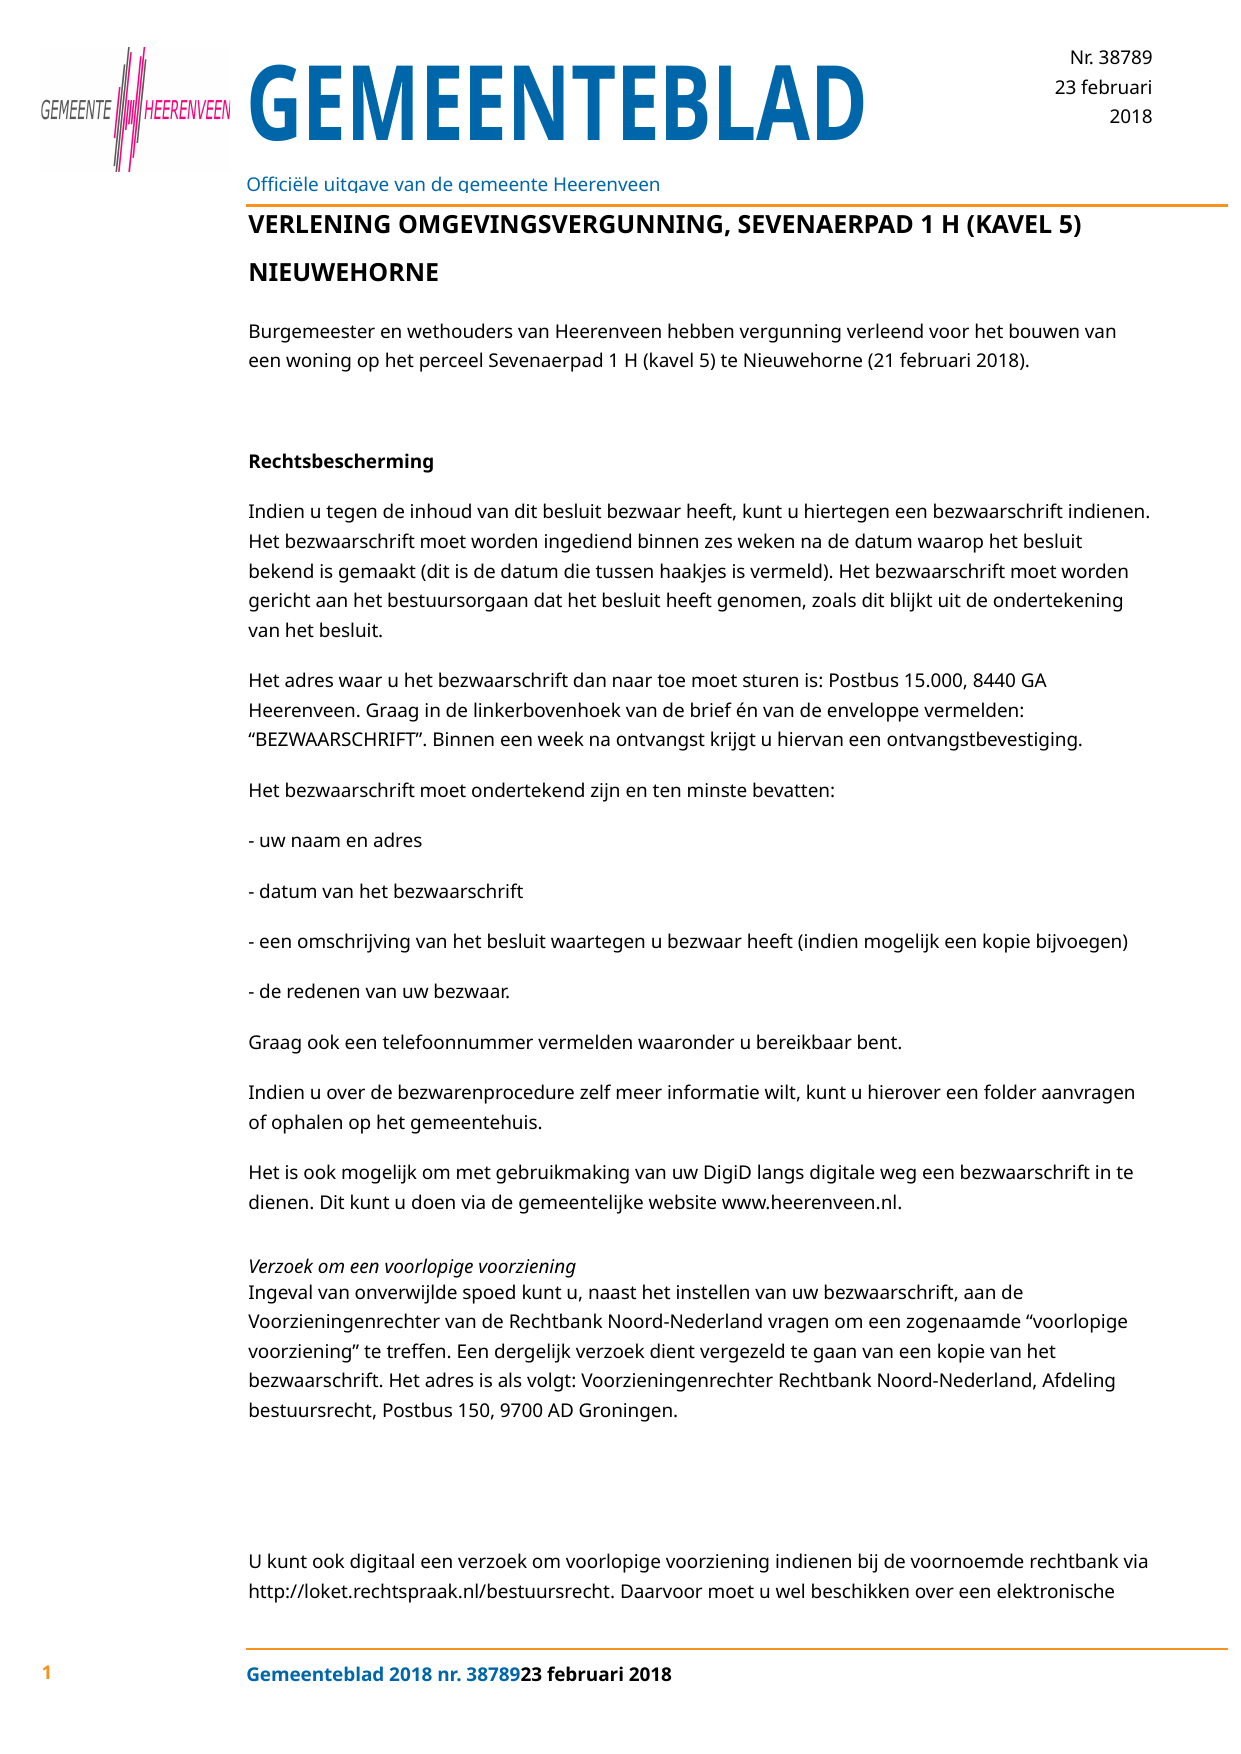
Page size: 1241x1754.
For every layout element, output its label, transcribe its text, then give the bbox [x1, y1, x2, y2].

text Ingeval van onverwijlde spoed kunt u, naast het instellen van uw bezwaarschrift, aan de Voorzieningenrechter van de Rechtbank Noord-Nederland vragen om een zogenaamde “voorlopige voorziening” te treffen. Een dergelijk verzoek dient vergezeld te gaan van een kopie van het bezwaarschrift. Het adres is als volgt: Voorzieningenrechter Rechtbank Noord-Nederland, Afdeling bestuursrecht, Postbus 150, 9700 AD Groningen. [248, 1279, 1152, 1423]
text - uw naam en adres [248, 827, 1152, 853]
text - de redenen van uw bezwaar. [248, 979, 1152, 1004]
picture [41, 47, 231, 172]
text U kunt ook digitaal een verzoek om voorlopige voorziening indienen bij de voornoemde rechtbank via http://loket.rechtspraak.nl/bestuursrecht. Daarvoor moet u wel beschikken over een elektronische [248, 1548, 1152, 1604]
text Indien u over de bezwarenprocedure zelf meer informatie wilt, kunt u hierover een folder aanvragen of ophalen op het gemeentehuis. [248, 1079, 1152, 1135]
text Verzoek om een voorlopige voorziening [248, 1253, 1152, 1279]
text - een omschrijving van het besluit waartegen u bezwaar heeft (indien mogelijk een kopie bijvoegen) [248, 928, 1152, 954]
text Het bezwaarschrift moet ondertekend zijn en ten minste bevatten: [248, 777, 1152, 803]
text Graag ook een telefoonnummer vermelden waaronder u bereikbaar bent. [248, 1029, 1152, 1055]
text Het adres waar u het bezwaarschrift dan naar toe moet sturen is: Postbus 15.000, 8440 GA Heerenveen. Graag in de linkerbovenhoek van de brief én van de enveloppe vermelden: “BEZWAARSCHRIFT”. Binnen een week na ontvangst krijgt u hiervan een ontvangstbevestiging. [248, 667, 1152, 752]
text Rechtsbescherming [248, 448, 1152, 474]
text Het is ook mogelijk om met gebruikmaking van uw DigiD langs digitale weg een bezwaarschrift in te dienen. Dit kunt u doen via de gemeentelijke website www.heerenveen.nl. [248, 1159, 1152, 1215]
text Burgemeester en wethouders van Heerenveen hebben vergunning verleend voor het bouwen van een woning op het perceel Sevenaerpad 1 H (kavel 5) te Nieuwehorne (21 februari 2018). [248, 318, 1152, 373]
text Indien u tegen de inhoud van dit besluit bezwaar heeft, kunt u hiertegen een bezwaarschrift indienen. Het bezwaarschrift moet worden ingediend binnen zes weken na de datum waarop het besluit bekend is gemaakt (dit is de datum die tussen haakjes is vermeld). Het bezwaarschrift moet worden gericht aan het bestuursorgaan dat het besluit heeft genomen, zoals dit blijkt uit de ondertekening van het besluit. [248, 499, 1152, 643]
text - datum van het bezwaarschrift [248, 878, 1152, 904]
text VERLENING OMGEVINGSVERGUNNING, SEVENAERPAD 1 H (KAVEL 5) NIEUWEHORNE [248, 207, 1152, 288]
